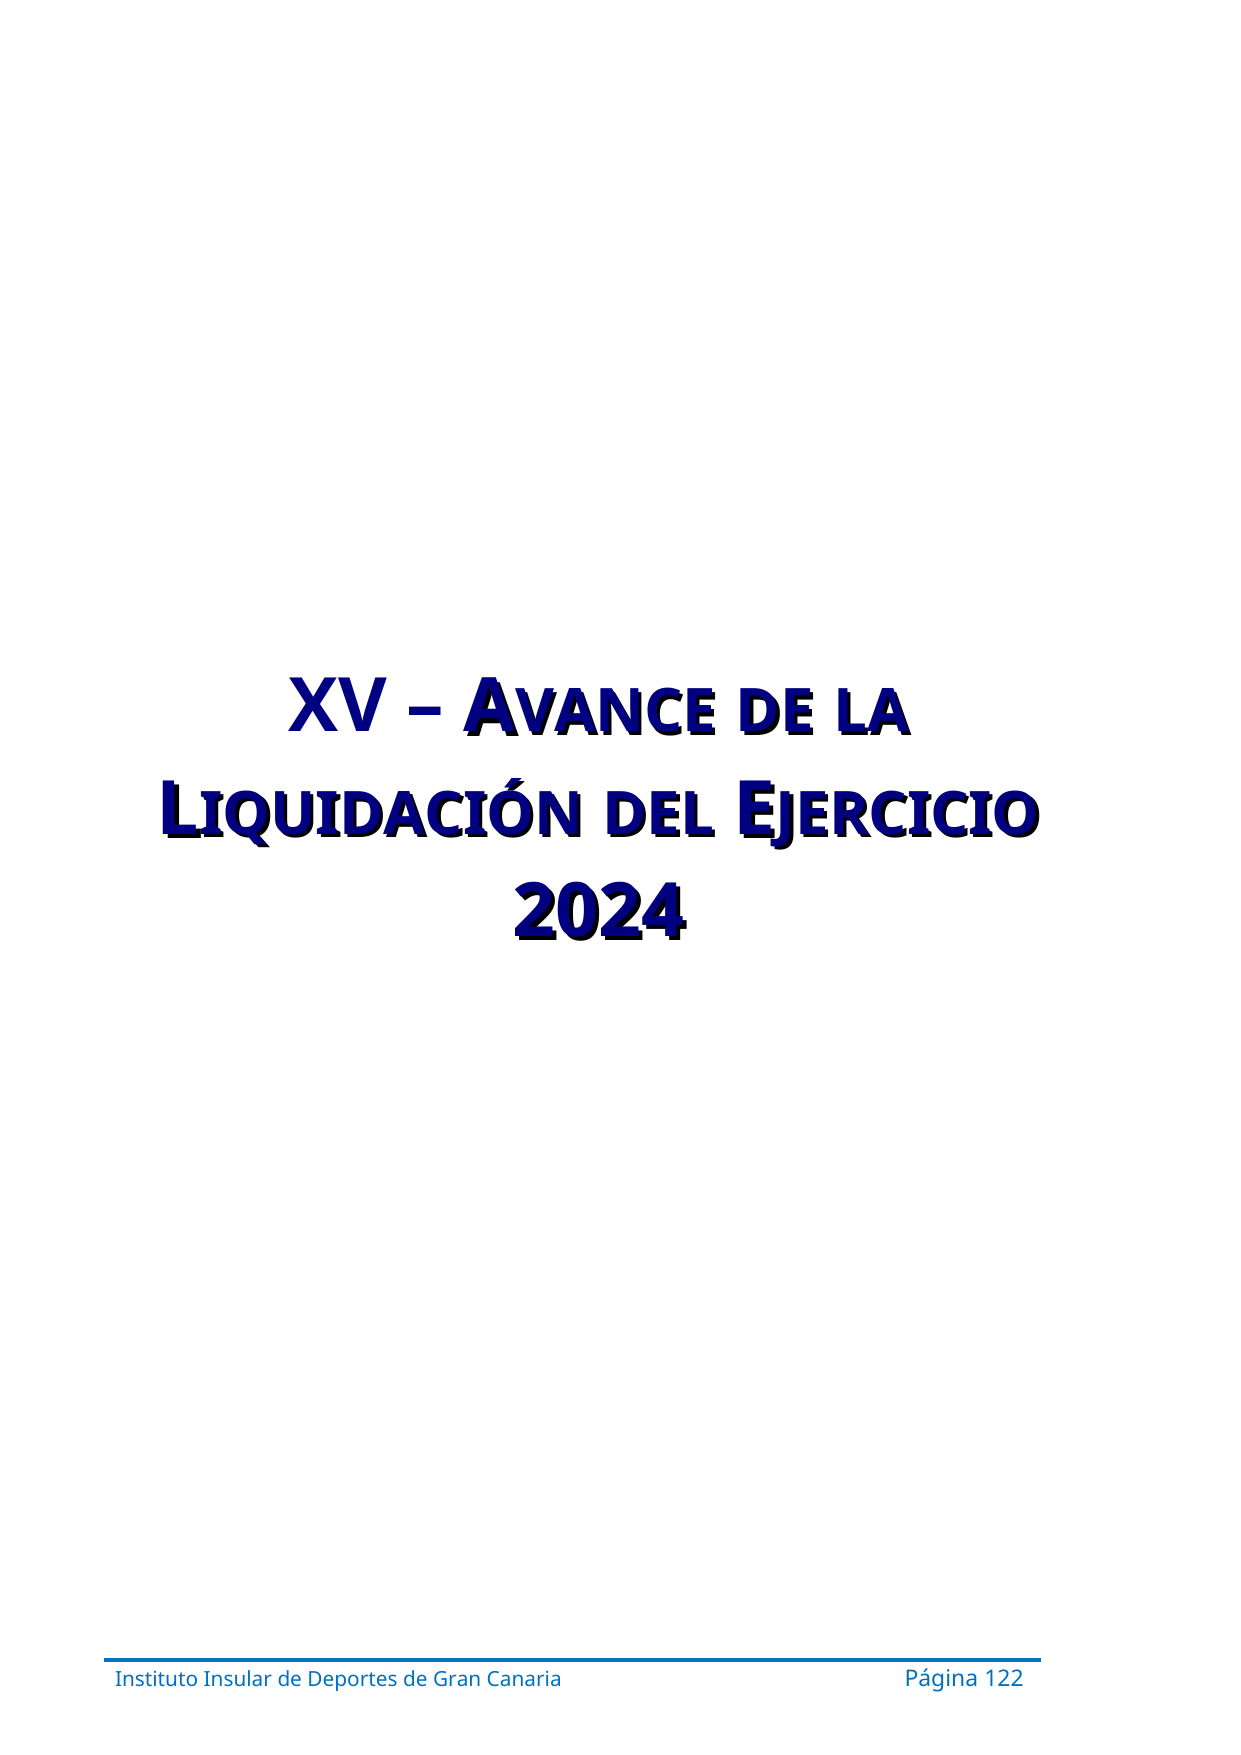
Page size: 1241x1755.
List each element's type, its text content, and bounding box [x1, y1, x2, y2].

text XV – Avance de la Liquidación del Ejercicio 2024 [103, 652, 1093, 958]
